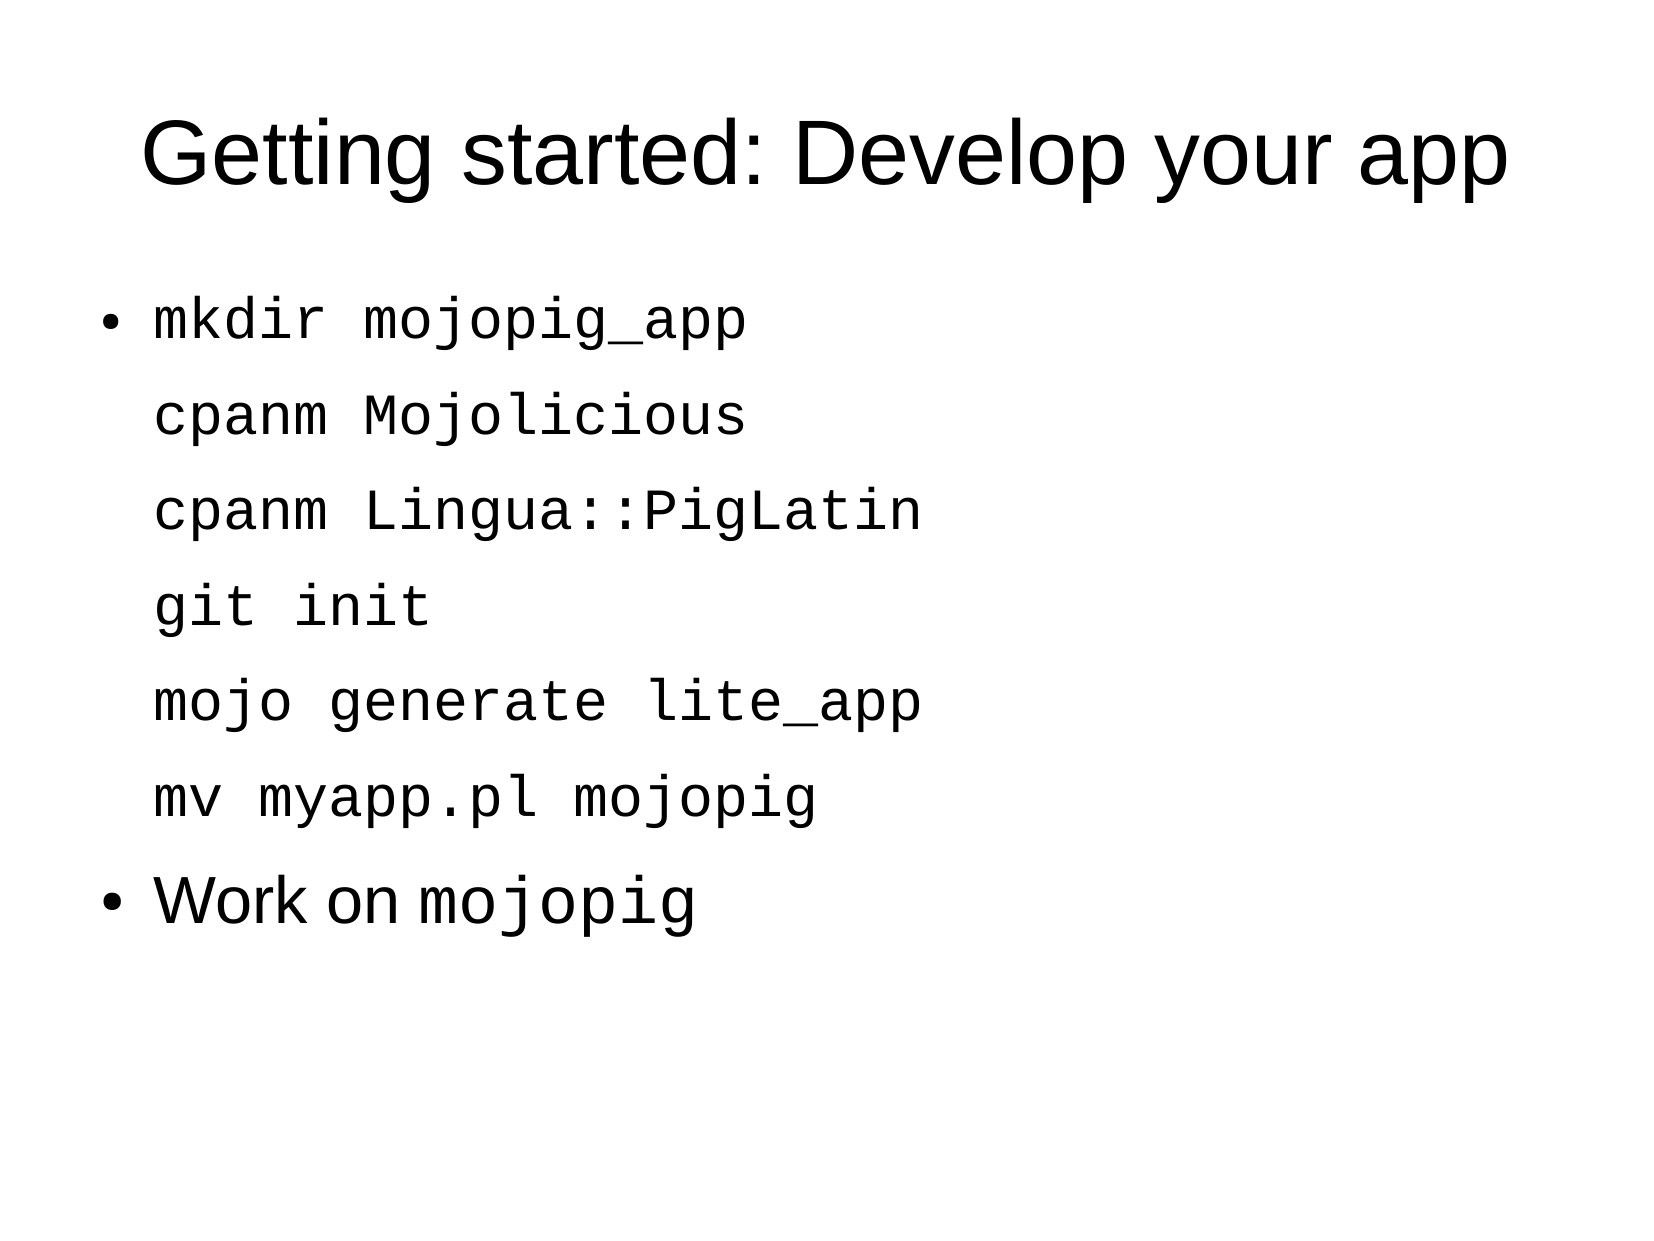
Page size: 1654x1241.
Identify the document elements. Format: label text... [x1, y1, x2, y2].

title Getting started: Develop your app [82, 49, 1571, 257]
list mkdir mojopig_app cpanm Mojolicious cpanm Lingua::PigLatin git init mojo generate lite_app mv myapp.pl mojopig Work on mojopig [82, 290, 1571, 1109]
